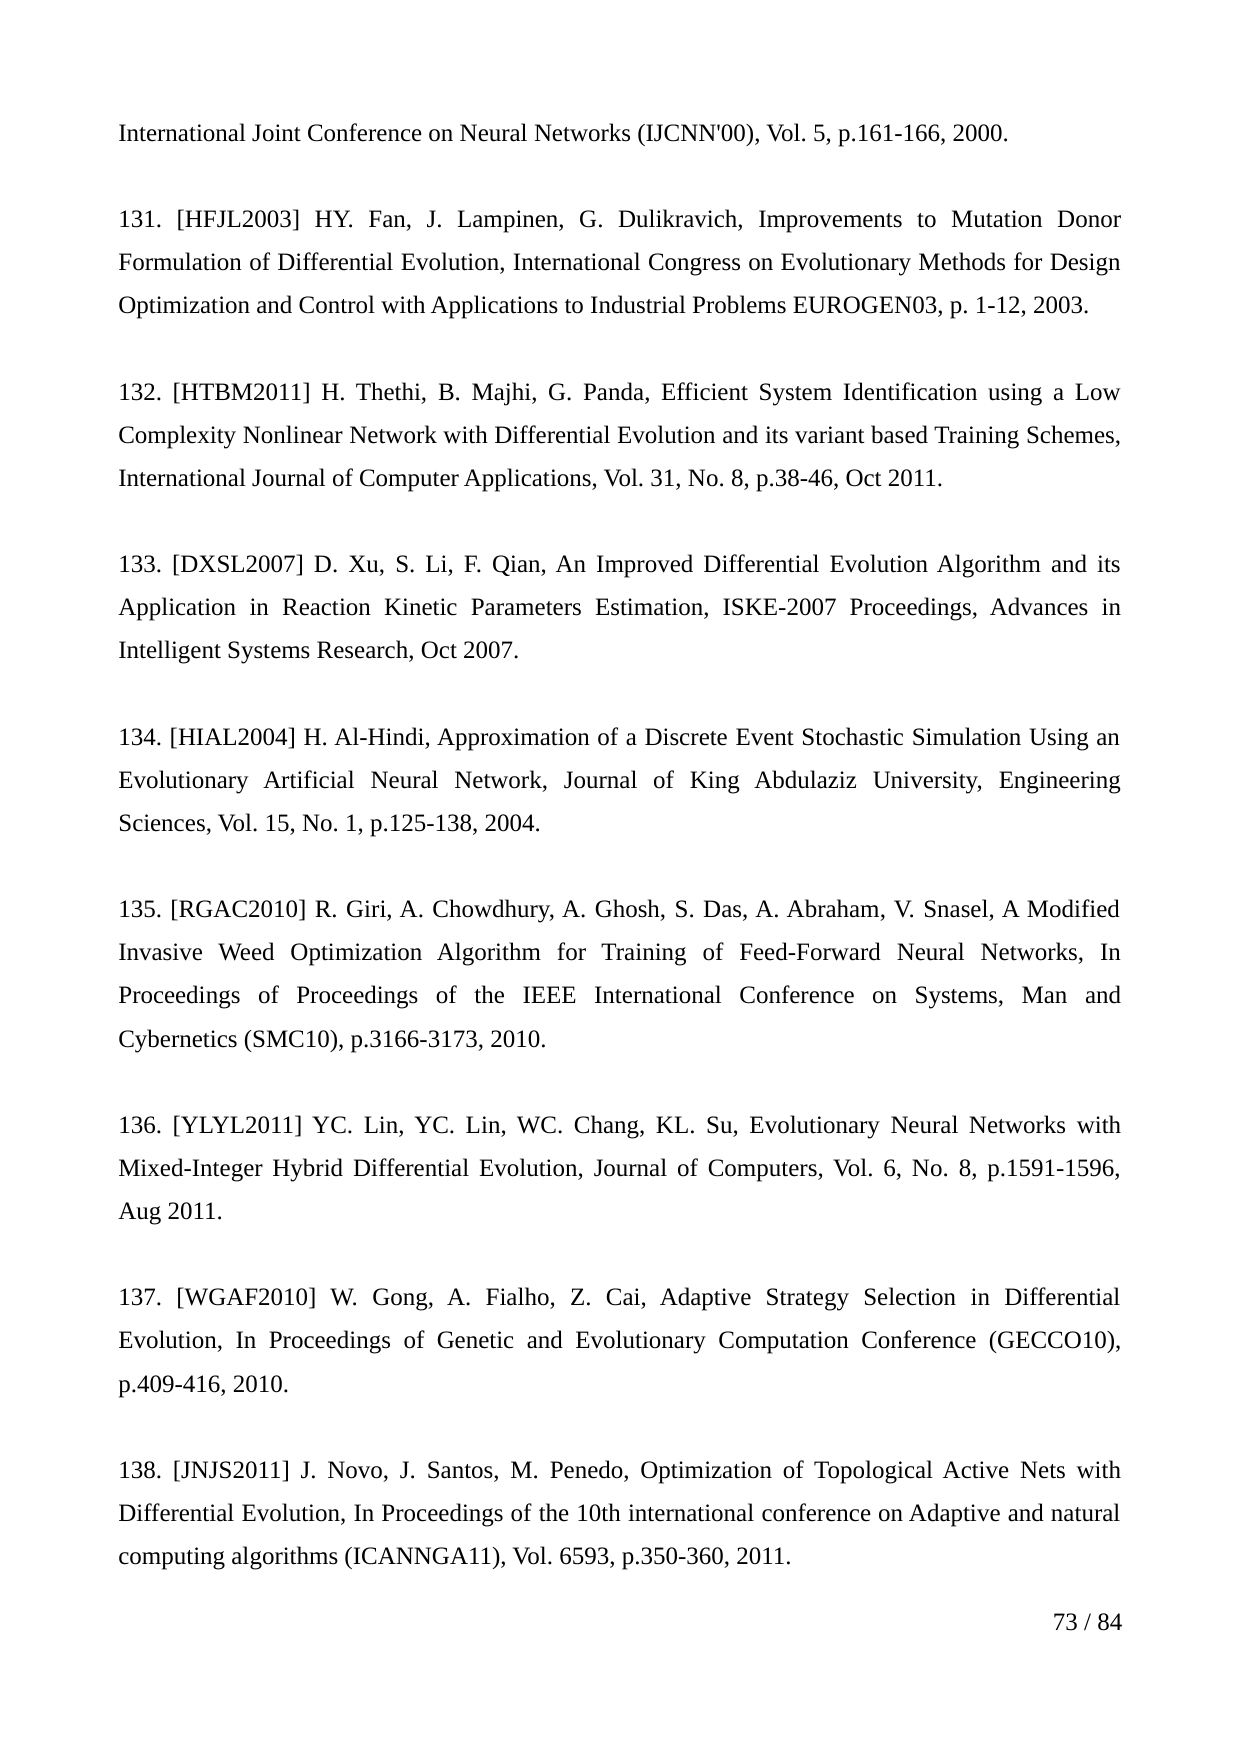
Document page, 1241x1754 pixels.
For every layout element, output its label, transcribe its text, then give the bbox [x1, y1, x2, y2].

text 132. [HTBM2011] H. Thethi, B. Majhi, G. Panda, Efficient System Identification using a Low Complexity Nonlinear Network with Differential Evolution and its variant based Training Schemes, International Journal of Computer Applications, Vol. 31, No. 8, p.38-46, Oct 2011. [118, 377, 1122, 492]
text 133. [DXSL2007] D. Xu, S. Li, F. Qian, An Improved Differential Evolution Algorithm and its Application in Reaction Kinetic Parameters Estimation, ISKE-2007 Proceedings, Advances in Intelligent Systems Research, Oct 2007. [118, 549, 1122, 664]
text 135. [RGAC2010] R. Giri, A. Chowdhury, A. Ghosh, S. Das, A. Abraham, V. Snasel, A Modified Invasive Weed Optimization Algorithm for Training of Feed-Forward Neural Networks, In Proceedings of Proceedings of the IEEE International Conference on Systems, Man and Cybernetics (SMC10), p.3166-3173, 2010. [118, 894, 1122, 1052]
text International Joint Conference on Neural Networks (IJCNN'00), Vol. 5, p.161-166, 2000. [118, 118, 1122, 147]
text 131. [HFJL2003] HY. Fan, J. Lampinen, G. Dulikravich, Improvements to Mutation Donor Formulation of Differential Evolution, International Congress on Evolutionary Methods for Design Optimization and Control with Applications to Industrial Problems EUROGEN03, p. 1-12, 2003. [118, 204, 1122, 319]
text 137. [WGAF2010] W. Gong, A. Fialho, Z. Cai, Adaptive Strategy Selection in Differential Evolution, In Proceedings of Genetic and Evolutionary Computation Conference (GECCO10), p.409-416, 2010. [118, 1282, 1122, 1397]
text 138. [JNJS2011] J. Novo, J. Santos, M. Penedo, Optimization of Topological Active Nets with Differential Evolution, In Proceedings of the 10th international conference on Adaptive and natural computing algorithms (ICANNGA11), Vol. 6593, p.350-360, 2011. [118, 1455, 1122, 1570]
text 134. [HIAL2004] H. Al-Hindi, Approximation of a Discrete Event Stochastic Simulation Using an Evolutionary Artificial Neural Network, Journal of King Abdulaziz University, Engineering Sciences, Vol. 15, No. 1, p.125-138, 2004. [118, 722, 1122, 837]
text 136. [YLYL2011] YC. Lin, YC. Lin, WC. Chang, KL. Su, Evolutionary Neural Networks with Mixed-Integer Hybrid Differential Evolution, Journal of Computers, Vol. 6, No. 8, p.1591-1596, Aug 2011. [118, 1110, 1122, 1225]
